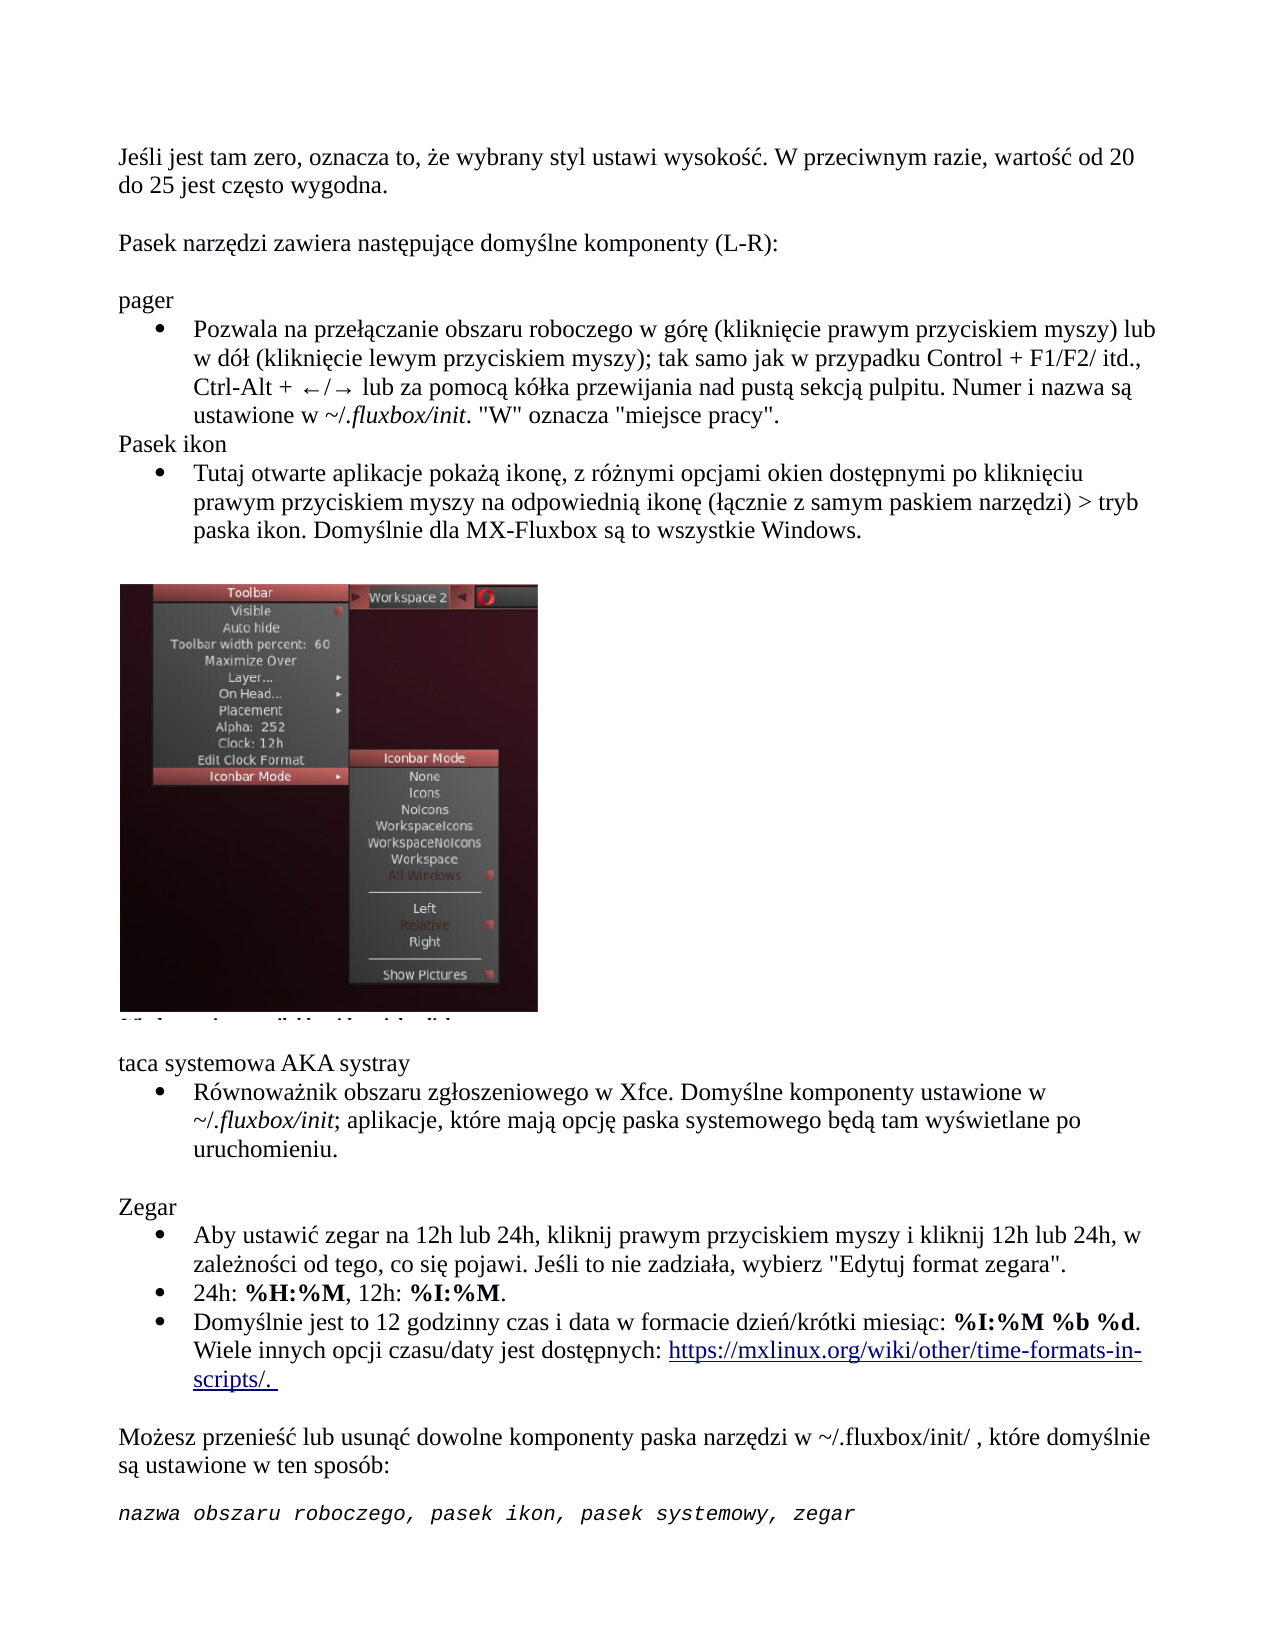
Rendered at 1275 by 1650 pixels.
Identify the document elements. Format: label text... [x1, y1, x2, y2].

list 24h: %H:%M, 12h: %I:%M. [156, 1278, 1157, 1307]
text pager [118, 286, 1157, 314]
text Zegar [118, 1192, 1157, 1221]
text Pasek narzędzi zawiera następujące domyślne komponenty (L-R): [118, 228, 1157, 257]
text Jeśli jest tam zero, oznacza to, że wybrany styl ustawi wysokość. W przeciwnym razie, wartość od 20 do 25 jest często wygodna. [118, 142, 1157, 199]
list Pozwala na przełączanie obszaru roboczego w górę (kliknięcie prawym przyciskiem myszy) lub w dół (kliknięcie lewym przyciskiem myszy); tak samo jak w przypadku Control + F1/F2/ itd., Ctrl-Alt + ←/→ lub za pomocą kółka przewijania nad pustą sekcją pulpitu. Numer i nazwa są ustawione w ~/.fluxbox/init. "W" oznacza "miejsce pracy". [156, 314, 1157, 429]
text Możesz przenieść lub usunąć dowolne komponenty paska narzędzi w ~/.fluxbox/init/ , które domyślnie są ustawione w ten sposób: [118, 1422, 1157, 1479]
text Pasek ikon [118, 429, 1157, 458]
list Domyślnie jest to 12 godzinny czas i data w formacie dzień/krótki miesiąc: %I:%M %b %d. Wiele innych opcji czasu/daty jest dostępnych: https://mxlinux.org/wiki/other/time-formats-in-scripts/. [156, 1307, 1157, 1393]
list Aby ustawić zegar na 12h lub 24h, kliknij prawym przyciskiem myszy i kliknij 12h lub 24h, w zależności od tego, co się pojawi. Jeśli to nie zadziała, wybierz "Edytuj format zegara". [156, 1221, 1157, 1278]
list Tutaj otwarte aplikacje pokażą ikonę, z różnymi opcjami okien dostępnymi po kliknięciu prawym przyciskiem myszy na odpowiednią ikonę (łącznie z samym paskiem narzędzi) > tryb paska ikon. Domyślnie dla MX-Fluxbox są to wszystkie Windows. [156, 458, 1157, 544]
picture [118, 573, 560, 1020]
text taca systemowa AKA systray [118, 1048, 1157, 1077]
text nazwa obszaru roboczego, pasek ikon, pasek systemowy, zegar [118, 1503, 1157, 1527]
list Równoważnik obszaru zgłoszeniowego w Xfce. Domyślne komponenty ustawione w ~/.fluxbox/init; aplikacje, które mają opcję paska systemowego będą tam wyświetlane po uruchomieniu. [156, 1077, 1157, 1163]
